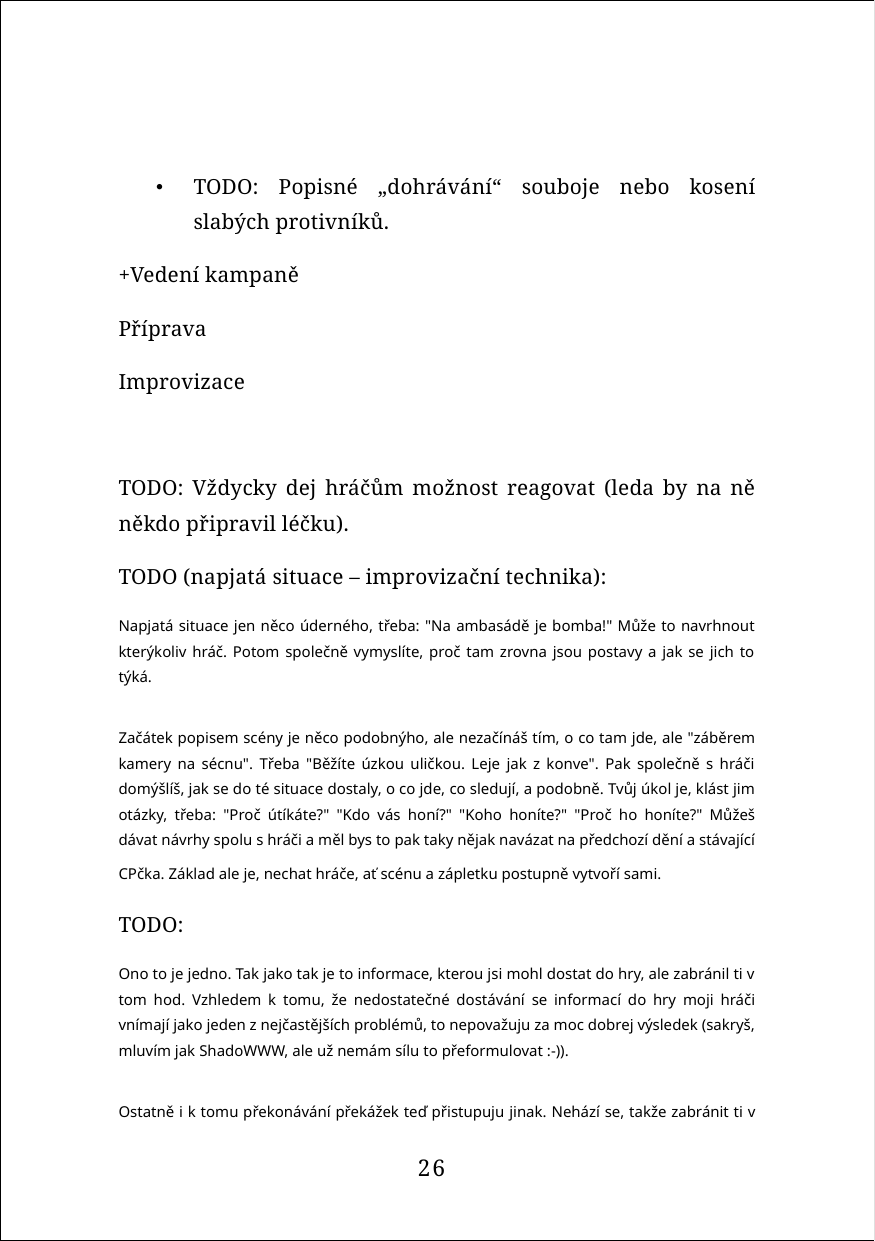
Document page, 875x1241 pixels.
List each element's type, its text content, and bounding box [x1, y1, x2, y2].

list TODO: Popisné „dohrávání“ souboje nebo kosení slabých protivníků. [156, 172, 756, 236]
text Příprava [118, 314, 756, 342]
text TODO (napjatá situace – improvizační technika): [118, 562, 756, 591]
text +Vedení kampaně [118, 261, 756, 289]
text Improvizace [118, 367, 756, 395]
text Napjatá situace jen něco úderného, třeba: "Na ambasádě je bomba!" Může to navrhnout kterýkoliv hráč. Potom společně vymyslíte, proč tam zrovna jsou postavy a jak se jich to týká. Začátek popisem scény je něco podobnýho, ale nezačínáš tím, o co tam jde, ale "záběrem kamery na sécnu". Třeba "Běžíte úzkou uličkou. Leje jak z konve". Pak společně s hráči domýšlíš, jak se do té situace dostaly, o co jde, co sledují, a podobně. Tvůj úkol je, klást jim otázky, třeba: "Proč útíkáte?" "Kdo vás honí?" "Koho honíte?" "Proč ho honíte?" Můžeš dávat návrhy spolu s hráči a měl bys to pak taky nějak navázat na předchozí dění a stávající CPčka. Základ ale je, nechat hráče, ať scénu a zápletku postupně vytvoří sami. [118, 615, 756, 886]
text TODO: [118, 910, 756, 939]
text Ono to je jedno. Tak jako tak je to informace, kterou jsi mohl dostat do hry, ale zabránil ti v tom hod. Vzhledem k tomu, že nedostatečné dostávání se informací do hry moji hráči vnímají jako jeden z nejčastějších problémů, to nepovažuju za moc dobrej výsledek (sakryš, mluvím jak ShadoWWW, ale už nemám sílu to přeformulovat :-)). Ostatně i k tomu překonávání překážek teď přistupuju jinak. Nehází se, takže zabránit ti v [118, 963, 756, 1122]
text TODO: Vždycky dej hráčům možnost reagovat (leda by na ně někdo připravil léčku). [118, 473, 756, 537]
